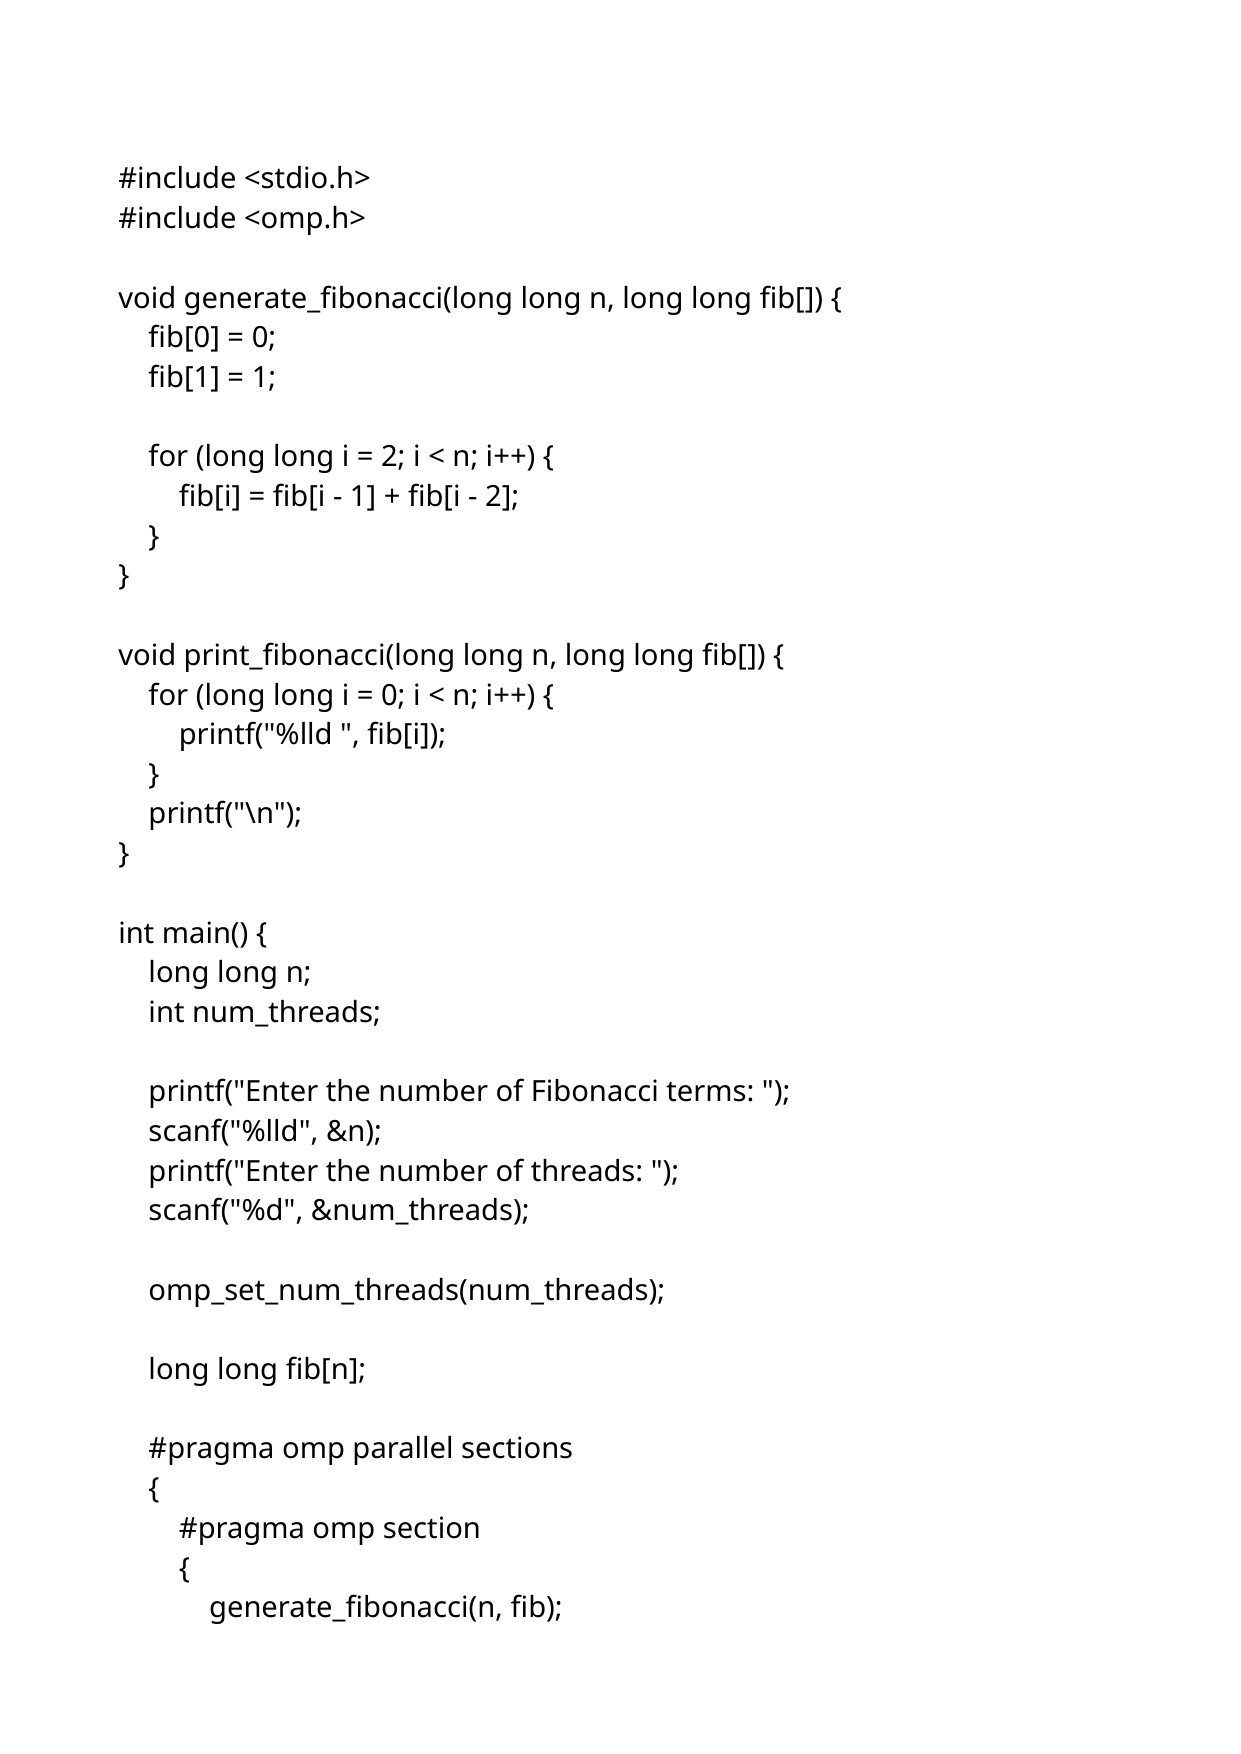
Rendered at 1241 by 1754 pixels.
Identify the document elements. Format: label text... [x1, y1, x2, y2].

text fib[1] = 1; [118, 356, 1122, 396]
text #include <omp.h> [118, 197, 1122, 237]
text } [118, 832, 1122, 872]
text void generate_fibonacci(long long n, long long fib[]) { [118, 277, 1122, 317]
text fib[0] = 0; [118, 317, 1122, 356]
text int main() { [118, 912, 1122, 952]
text printf("\n"); [118, 793, 1122, 832]
text } [118, 515, 1122, 555]
text } [118, 753, 1122, 793]
text printf("Enter the number of Fibonacci terms: "); [118, 1071, 1122, 1110]
text #pragma omp parallel sections [118, 1428, 1122, 1467]
text scanf("%d", &num_threads); [118, 1190, 1122, 1229]
text void print_fibonacci(long long n, long long fib[]) { [118, 634, 1122, 674]
text long long fib[n]; [118, 1348, 1122, 1388]
text long long n; [118, 952, 1122, 991]
text } [118, 555, 1122, 594]
text printf("Enter the number of threads: "); [118, 1150, 1122, 1190]
text for (long long i = 0; i < n; i++) { [118, 674, 1122, 713]
text omp_set_num_threads(num_threads); [118, 1269, 1122, 1309]
text int num_threads; [118, 991, 1122, 1031]
text fib[i] = fib[i - 1] + fib[i - 2]; [118, 475, 1122, 515]
text scanf("%lld", &n); [118, 1110, 1122, 1150]
text #pragma omp section [118, 1507, 1122, 1547]
text { [118, 1467, 1122, 1507]
text for (long long i = 2; i < n; i++) { [118, 436, 1122, 475]
text #include <stdio.h> [118, 158, 1122, 197]
text { [118, 1547, 1122, 1587]
text printf("%lld ", fib[i]); [118, 713, 1122, 753]
text generate_fibonacci(n, fib); [118, 1587, 1122, 1626]
